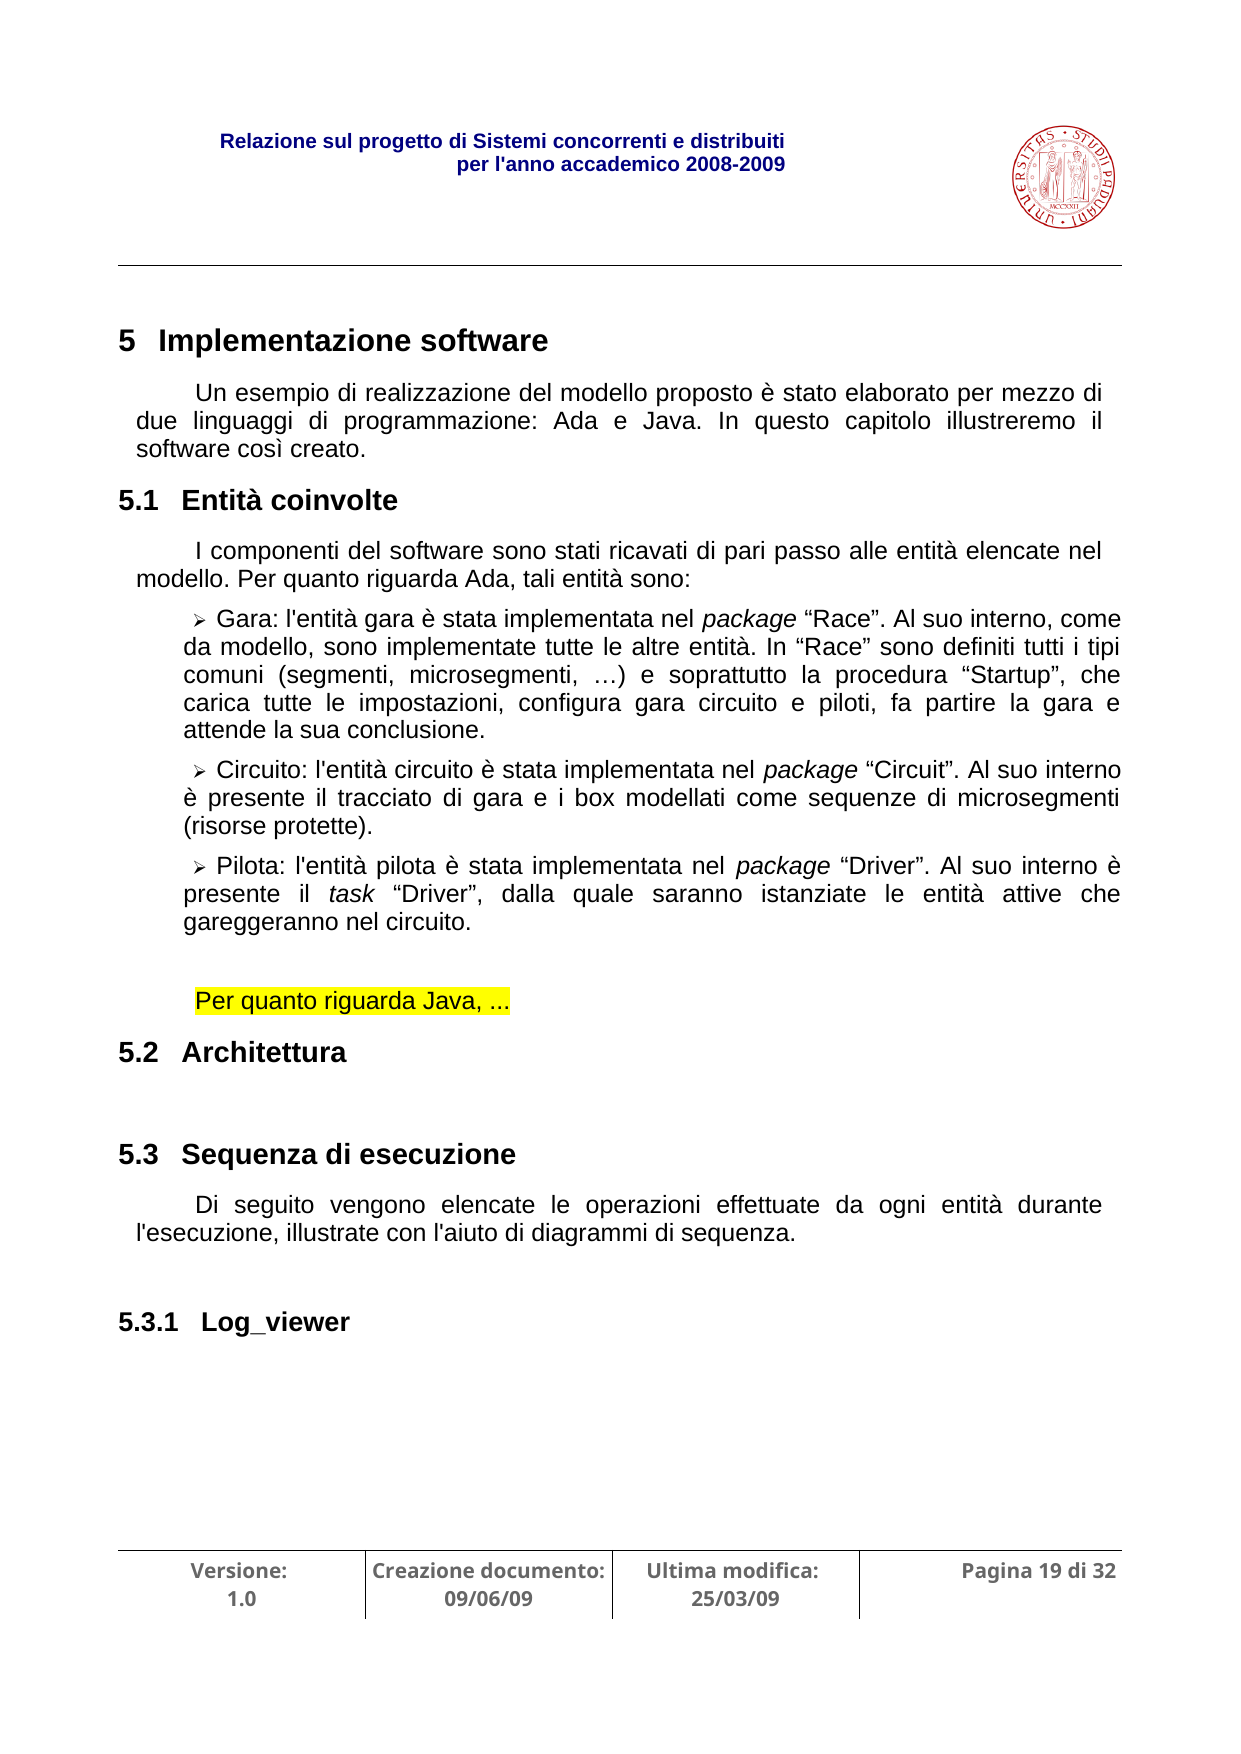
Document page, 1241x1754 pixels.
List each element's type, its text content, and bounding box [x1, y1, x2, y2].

subtitle Entità coinvolte [118, 483, 1122, 516]
text Per quanto riguarda Java, ... [136, 987, 1104, 1015]
list Gara: l'entità gara è stata implementata nel package “Race”. Al suo interno, come da modello, sono implementate tutte le altre entità. In “Race” sono definiti tutti i tipi comuni (segmenti, microsegmenti, …) e soprattutto la procedura “Startup”, che carica tutte le impostazioni, configura gara circuito e piloti, fa partire la gara e attende la sua conclusione. [183, 604, 1122, 744]
text Un esempio di realizzazione del modello proposto è stato elaborato per mezzo di due linguaggi di programmazione: Ada e Java. In questo capitolo illustreremo il software così creato. [136, 379, 1104, 463]
subtitle Log_viewer [118, 1307, 1122, 1338]
picture [1010, 123, 1117, 231]
list Pilota: l'entità pilota è stata implementata nel package “Driver”. Al suo interno è presente il task “Driver”, dalla quale saranno istanziate le entità attive che gareggeranno nel circuito. [183, 852, 1122, 935]
subtitle Implementazione software [118, 323, 1122, 358]
text I componenti del software sono stati ricavati di pari passo alle entità elencate nel modello. Per quanto riguarda Ada, tali entità sono: [136, 537, 1104, 593]
text Di seguito vengono elencate le operazioni effettuate da ogni entità durante l'esecuzione, illustrate con l'aiuto di diagrammi di sequenza. [136, 1191, 1104, 1247]
subtitle Architettura [118, 1036, 1122, 1068]
list Circuito: l'entità circuito è stata implementata nel package “Circuit”. Al suo interno è presente il tracciato di gara e i box modellati come sequenze di microsegmenti (risorse protette). [183, 756, 1122, 840]
subtitle Sequenza di esecuzione [118, 1138, 1122, 1170]
